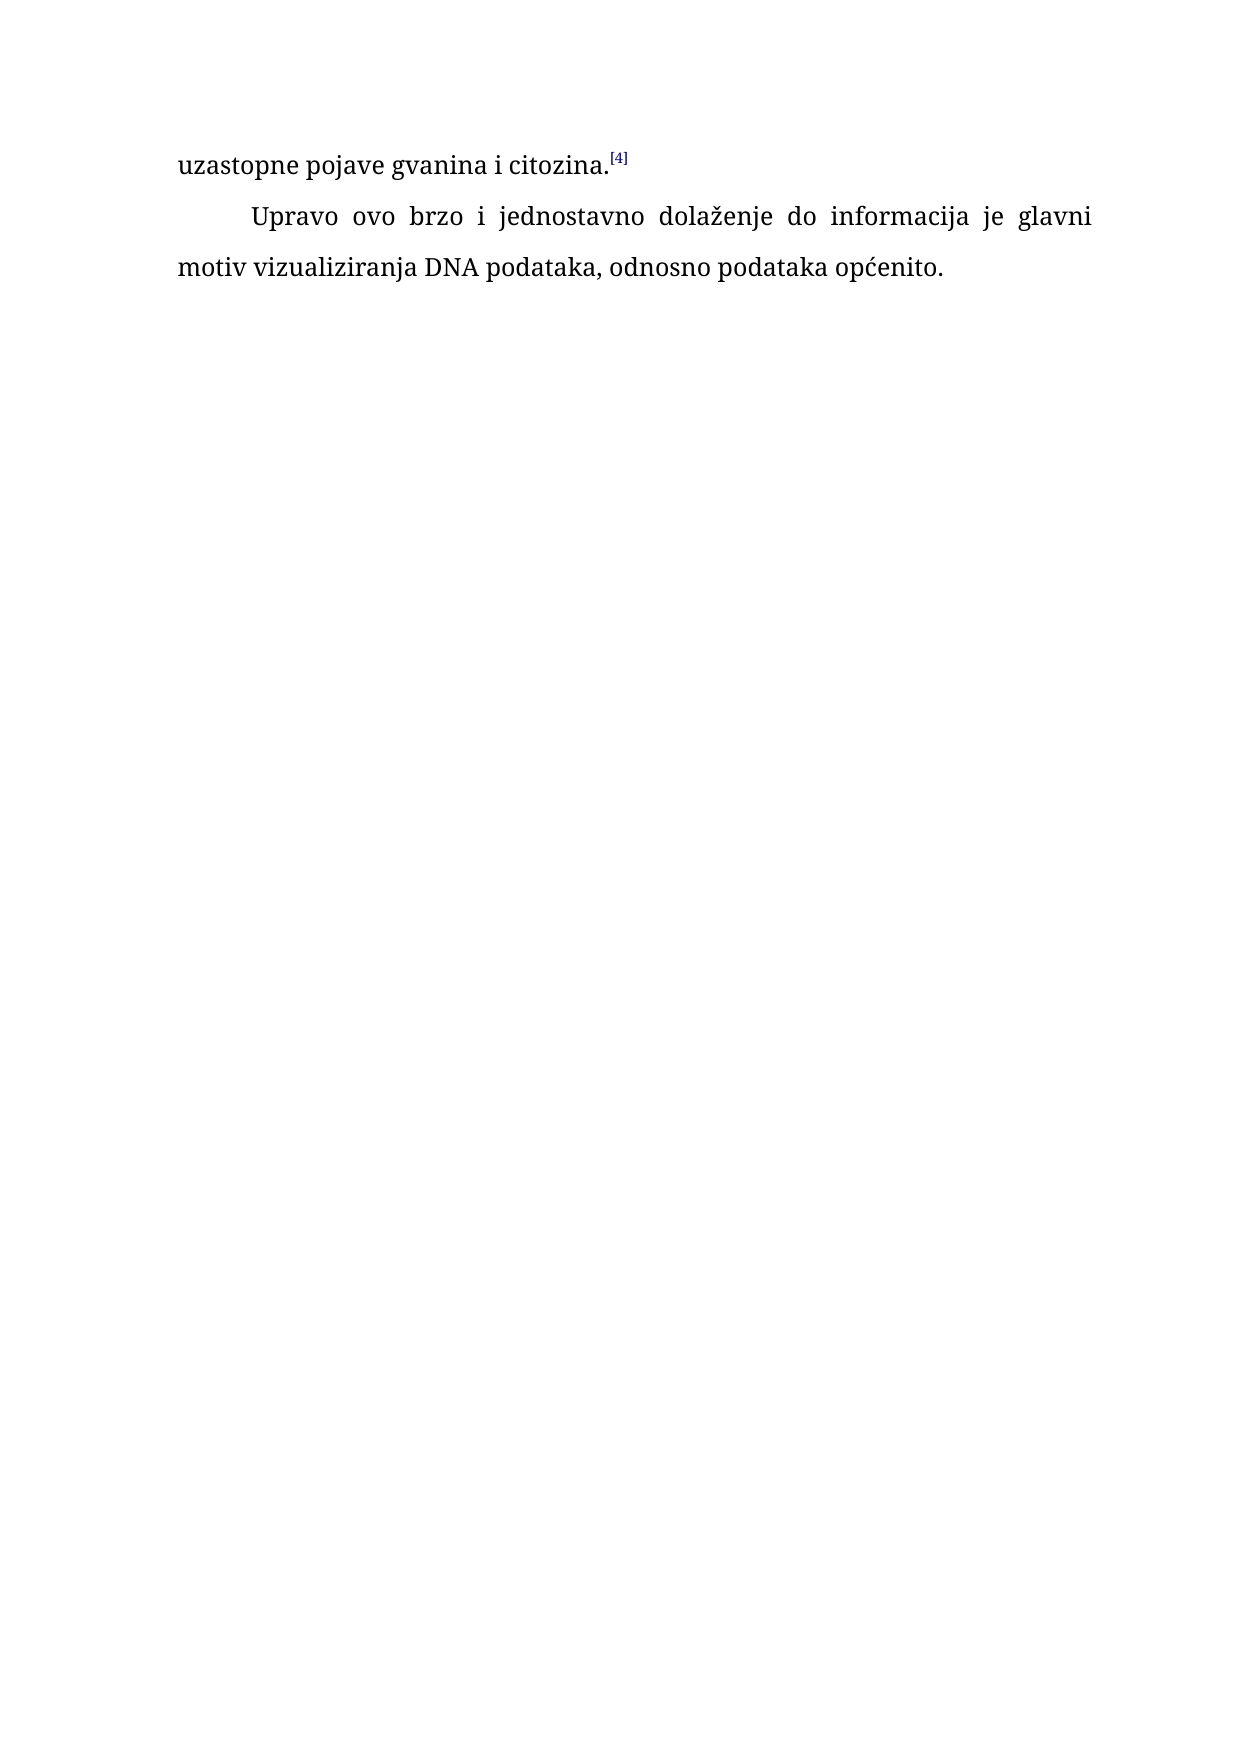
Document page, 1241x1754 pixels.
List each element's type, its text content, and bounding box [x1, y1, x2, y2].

text Upravo ovo brzo i jednostavno dolaženje do informacija je glavni motiv vizualiziranja DNA podataka, odnosno podataka općenito. [177, 199, 1093, 284]
text uzastopne pojave gvanina i citozina.[4] [177, 148, 1093, 182]
